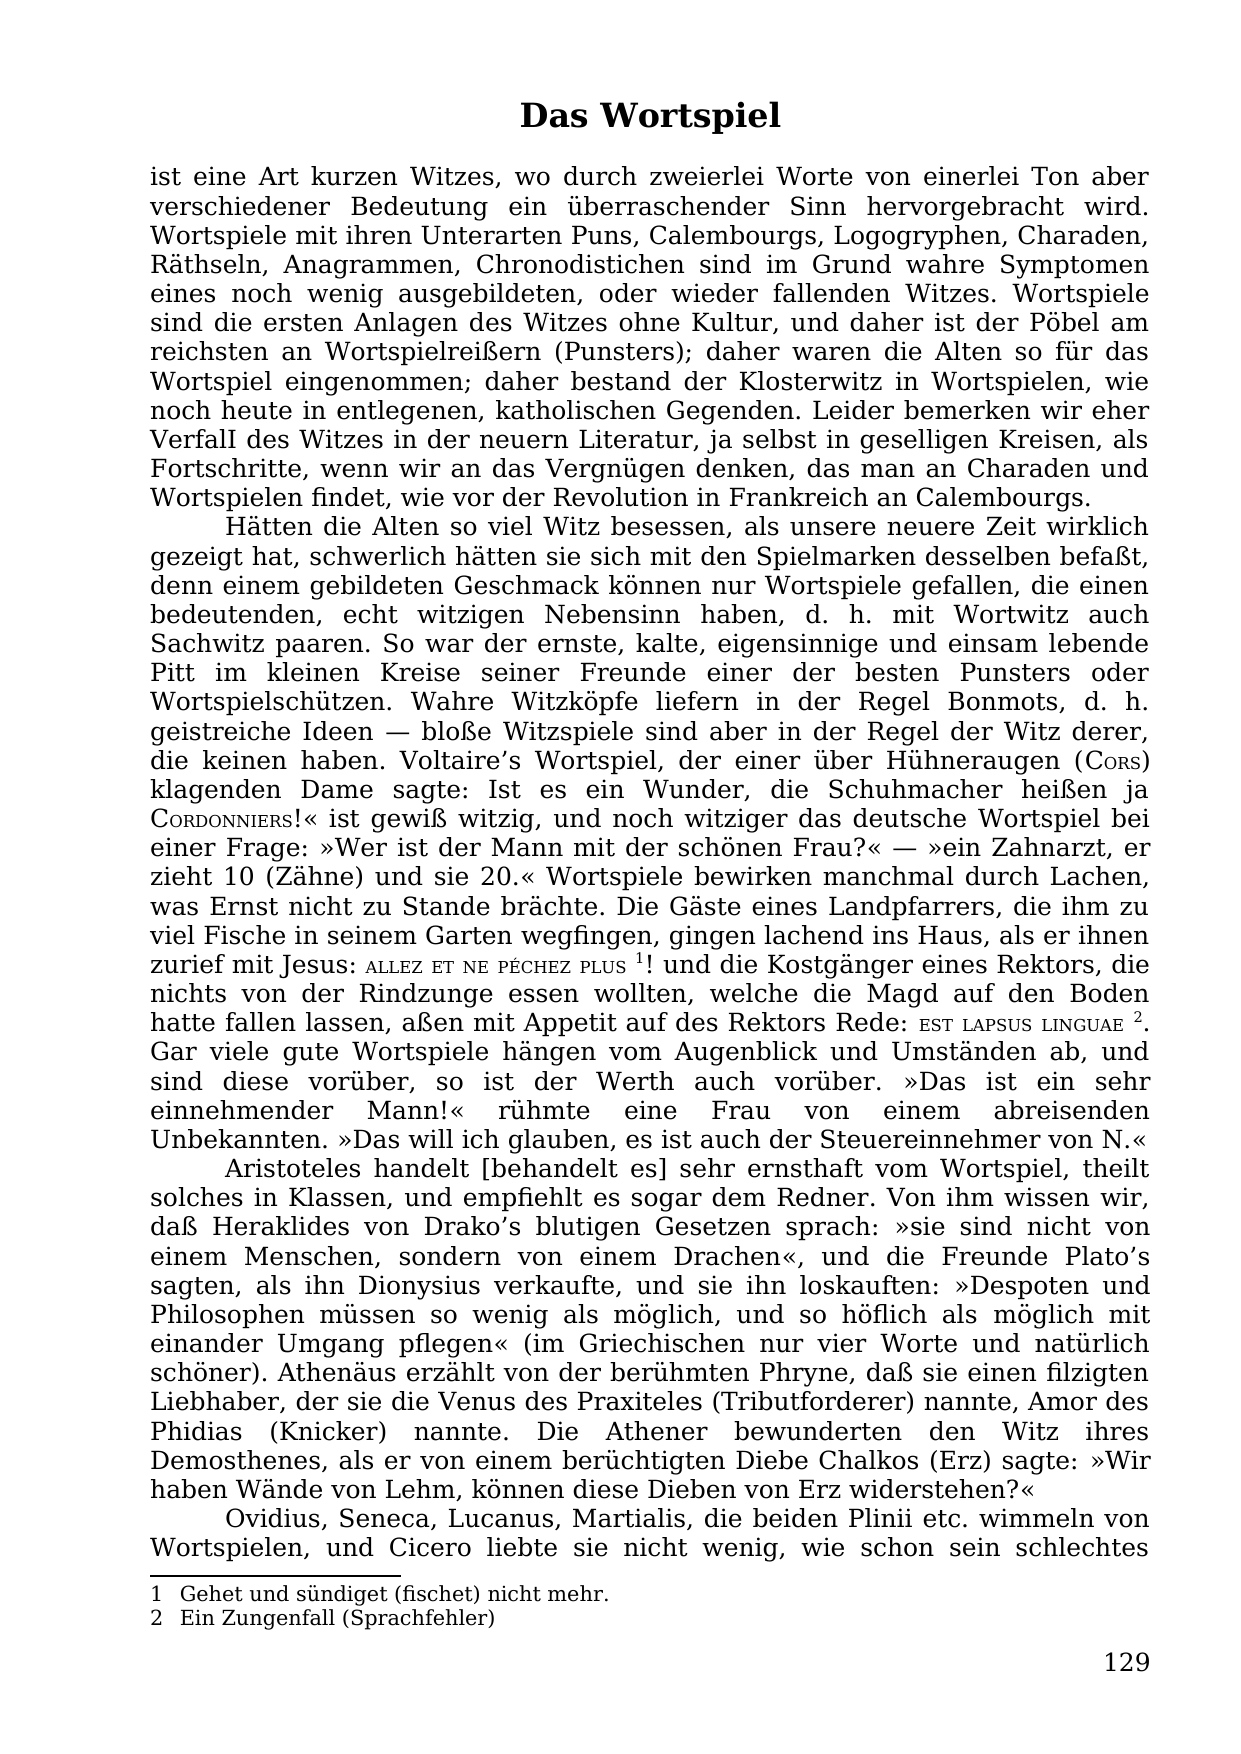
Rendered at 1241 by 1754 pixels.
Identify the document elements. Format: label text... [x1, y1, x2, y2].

text Hätten die Alten so viel Witz besessen, als unsere neuere Zeit wirklich gezeigt hat, schwerlich hätten sie sich mit den Spielmarken desselben befaßt, denn einem gebildeten Geschmack können nur Wortspiele gefallen, die einen bedeutenden, echt witzigen Nebensinn haben, d. h. mit Wortwitz auch Sachwitz paaren. So war der ernste, kalte, eigensinnige und einsam lebende Pitt im kleinen Kreise seiner Freunde einer der besten Punsters oder Wortspielschützen. Wahre Witzköpfe liefern in der Regel Bonmots, d. h. geistreiche Ideen — bloße Witzspiele sind aber in der Regel der Witz derer, die keinen haben. Voltaire’s Wortspiel, der einer über Hühneraugen (Cors) klagenden Dame sagte: Ist es ein Wunder, die Schuhmacher heißen ja Cordonniers!« ist gewiß witzig, und noch witziger das deutsche Wortspiel bei einer Frage: »Wer ist der Mann mit der schönen Frau?« — »ein Zahnarzt, er zieht 10 (Zähne) und sie 20.« Wortspiele bewirken manchmal durch Lachen, was Ernst nicht zu Stande brächte. Die Gäste eines Landpfarrers, die ihm zu viel Fische in seinem Garten wegfingen, gingen lachend ins Haus, als er ihnen zurief mit Jesus: allez et ne péchez plus ! und die Kostgänger eines Rektors, die nichts von der Rindzunge essen wollten, welche die Magd auf den Boden hatte fallen lassen, aßen mit Appetit auf des Rektors Rede: est lapsus linguae . Gar viele gute Wortspiele hängen vom Augenblick und Umständen ab, und sind diese vorüber, so ist der Werth auch vorüber. »Das ist ein sehr einnehmender Mann!« rühmte eine Frau von einem abreisenden Unbekannten. »Das will ich glauben, es ist auch der Steuereinnehmer von N.« [150, 512, 1151, 1154]
text Ein Zungenfall (Sprachfehler) [150, 1606, 1151, 1631]
text Das Wortspiel [150, 75, 1151, 135]
text ist eine Art kurzen Witzes, wo durch zweierlei Worte von einerlei Ton aber verschiedener Bedeutung ein überraschender Sinn hervorgebracht wird. Wortspiele mit ihren Unterarten Puns, Calembourgs, Logogryphen, Charaden, Räthseln, Anagrammen, Chronodistichen sind im Grund wahre Symptomen eines noch wenig ausgebildeten, oder wieder fallenden Witzes. Wortspiele sind die ersten Anlagen des Witzes ohne Kultur, und daher ist der Pöbel am reichsten an Wortspielreißern (Punsters); daher waren die Alten so für das Wortspiel eingenommen; daher bestand der Klosterwitz in Wortspielen, wie noch heute in entlegenen, katholischen Gegenden. Leider bemerken wir eher VerfalI des Witzes in der neuern Literatur, ja selbst in geselligen Kreisen, als Fortschritte, wenn wir an das Vergnügen denken, das man an Charaden und Wortspielen findet, wie vor der Revolution in Frankreich an Calembourgs. [150, 159, 1151, 512]
text Aristoteles handelt [behandelt es] sehr ernsthaft vom Wortspiel, theilt solches in Klassen, und empfiehlt es sogar dem Redner. Von ihm wissen wir, daß Heraklides von Drako’s blutigen Gesetzen sprach: »sie sind nicht von einem Menschen, sondern von einem Drachen«, und die Freunde Plato’s sagten, als ihn Dionysius verkaufte, und sie ihn loskauften: »Despoten und Philosophen müssen so wenig als möglich, und so höflich als möglich mit einander Umgang pflegen« (im Griechischen nur vier Worte und natürlich schöner). Athenäus erzählt von der berühmten Phryne, daß sie einen filzigten Liebhaber, der sie die Venus des Praxiteles (Tributforderer) nannte, Amor des Phidias (Knicker) nannte. Die Athener bewunderten den Witz ihres Demosthenes, als er von einem berüchtigten Diebe Chalkos (Erz) sagte: »Wir haben Wände von Lehm, können diese Dieben von Erz widerstehen?« [150, 1154, 1151, 1504]
text Ovidius, Seneca, Lucanus, Martialis, die beiden Plinii etc. wimmeln von Wortspielen, und Cicero liebte sie nicht wenig, wie schon sein schlechtes [150, 1504, 1151, 1562]
text Gehet und sündiget (fischet) nicht mehr. [150, 1582, 1151, 1606]
